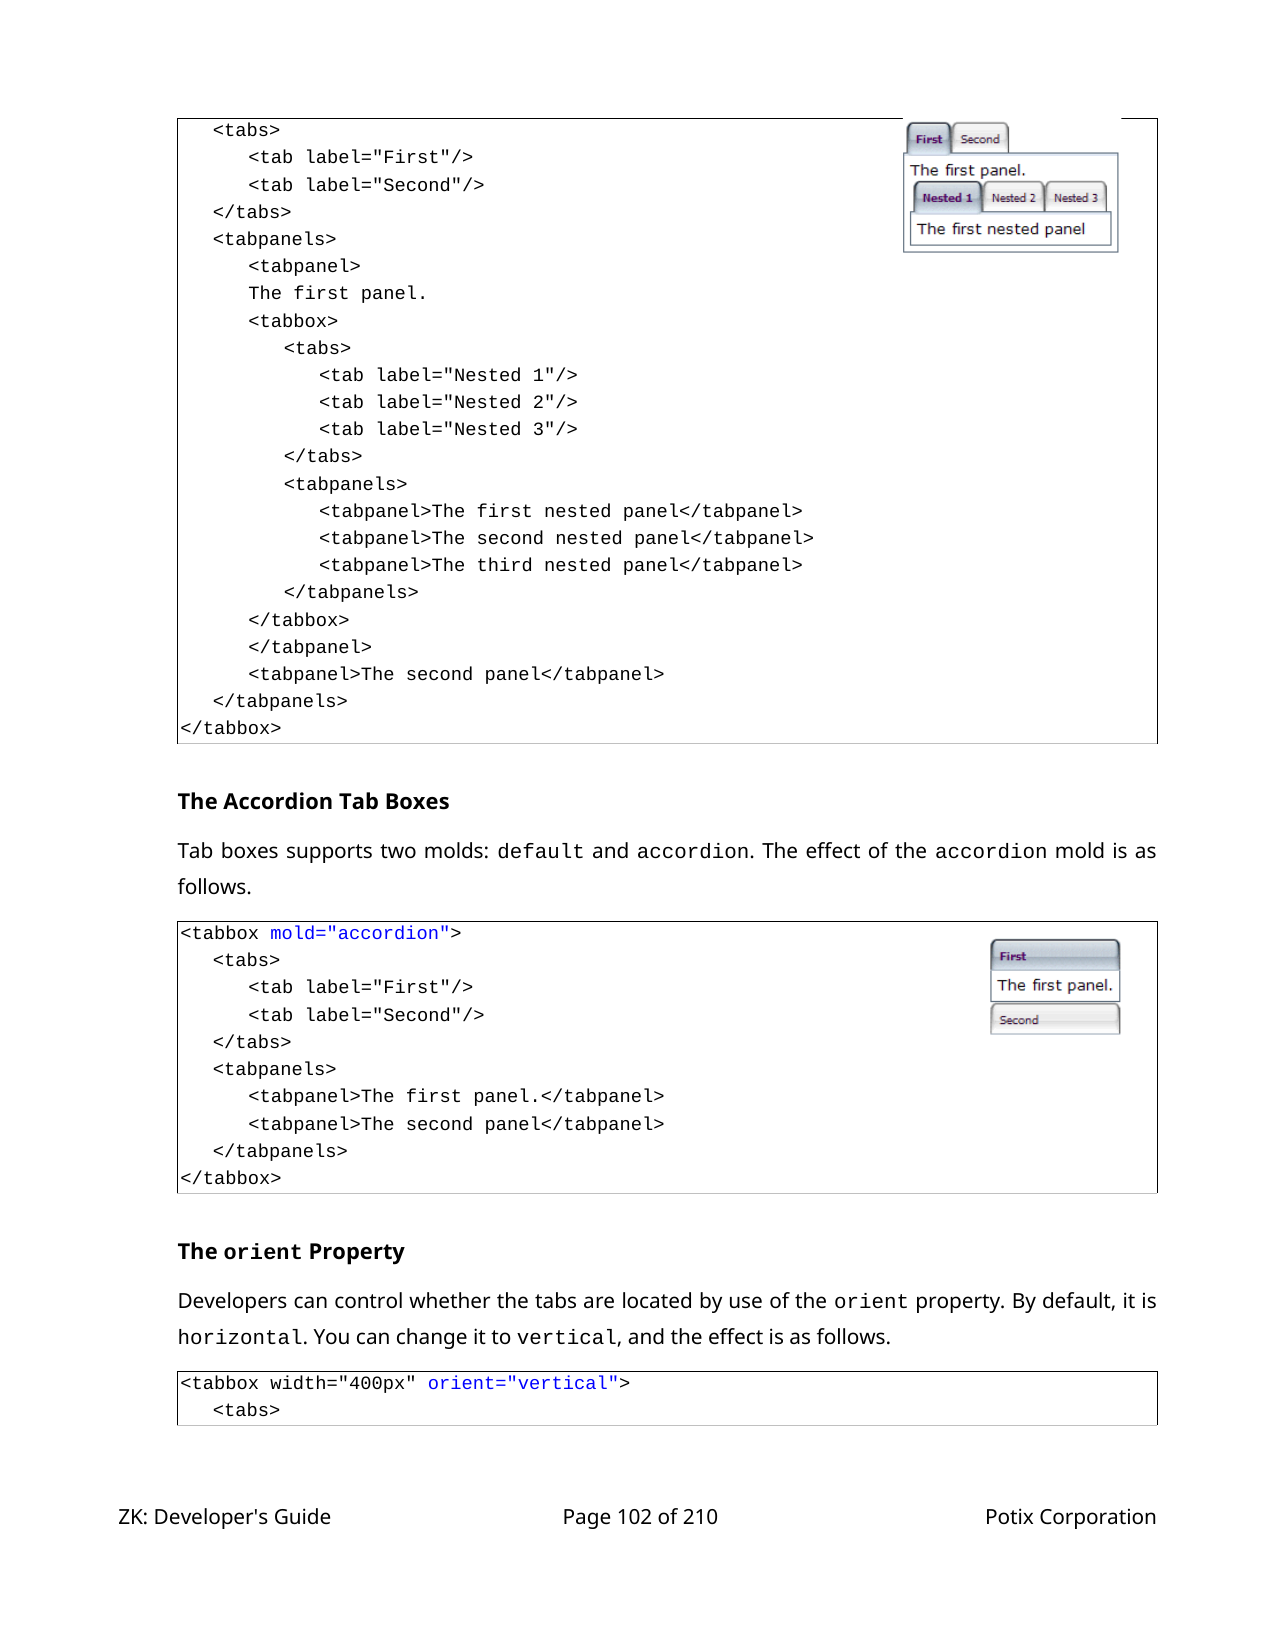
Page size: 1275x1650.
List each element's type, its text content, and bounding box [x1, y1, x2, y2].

text <tab label="Second"/> [178, 1003, 987, 1027]
subtitle The orient Property [177, 1236, 1157, 1266]
text <tabpanel>The first panel.</tabpanel> [178, 1084, 1157, 1108]
text [1122, 227, 1157, 251]
text [1122, 172, 1157, 197]
text <tabpanels> [178, 227, 902, 251]
text Developers can control whether the tabs are located by use of the orient property. By default, it is horizontal. You can change it to vertical, and the effect is as follows. [177, 1286, 1157, 1350]
text </tabbox> [178, 716, 1157, 743]
text <tabbox> [178, 308, 1157, 333]
text </tabbox> [178, 1166, 1157, 1193]
text <tabpanel>The second panel</tabpanel> [178, 1111, 1157, 1136]
text Tab boxes supports two molds: default and accordion. The effect of the accordion mold is as follows. [177, 837, 1157, 900]
text <tabs> [178, 119, 902, 142]
text </tabpanels> [178, 580, 1157, 604]
text <tabpanel>The third nested panel</tabpanel> [178, 553, 1157, 577]
text [1122, 119, 1157, 142]
text <tabs> [178, 948, 987, 972]
text <tab label="Nested 3"/> [178, 417, 1157, 441]
text [1125, 975, 1157, 1000]
text <tabbox width="400px" orient="vertical"> [178, 1372, 1157, 1395]
text <tabbox mold="accordion"> [178, 922, 1157, 945]
text </tabpanel> [178, 635, 1157, 659]
text <tabpanel> [178, 254, 1157, 278]
text The first panel. [178, 281, 1157, 306]
text <tabpanel>The second nested panel</tabpanel> [178, 526, 1157, 550]
text <tab label="Second"/> [178, 172, 902, 197]
text </tabbox> [178, 607, 1157, 632]
subtitle The Accordion Tab Boxes [177, 786, 1157, 816]
text </tabs> [178, 444, 1157, 469]
text <tab label="Nested 2"/> [178, 390, 1157, 414]
text <tabs> [178, 336, 1157, 360]
text <tab label="First"/> [178, 975, 987, 1000]
picture [902, 118, 1122, 255]
text <tabpanels> [178, 1057, 1157, 1081]
text <tabs> [178, 1398, 1157, 1425]
text </tabs> [178, 200, 902, 224]
picture [987, 937, 1125, 1037]
text <tab label="Nested 1"/> [178, 363, 1157, 387]
text </tabpanels> [178, 1138, 1157, 1163]
text </tabs> [178, 1030, 1157, 1054]
text <tabpanel>The first nested panel</tabpanel> [178, 499, 1157, 523]
text [1122, 200, 1157, 224]
text <tabpanels> [178, 472, 1157, 496]
text <tabpanel>The second panel</tabpanel> [178, 662, 1157, 686]
text [1122, 145, 1157, 169]
text [1125, 1003, 1157, 1027]
text <tab label="First"/> [178, 145, 902, 169]
text [1125, 948, 1157, 972]
text </tabpanels> [178, 689, 1157, 713]
